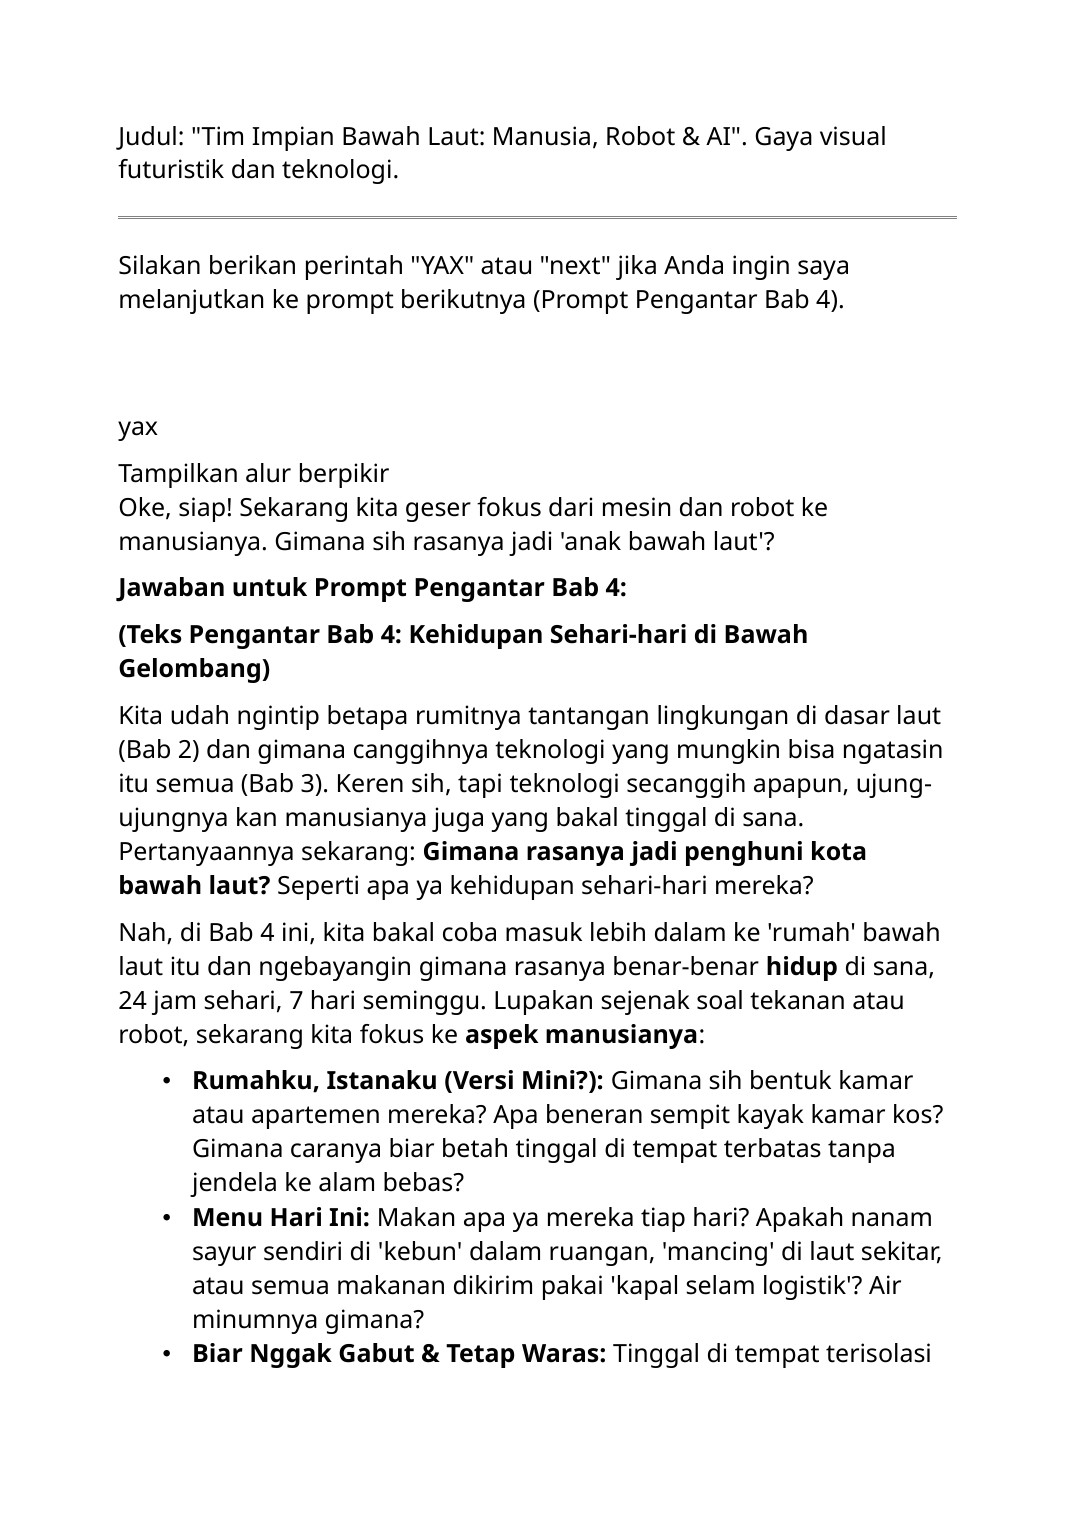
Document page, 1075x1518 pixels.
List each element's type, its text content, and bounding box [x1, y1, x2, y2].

text Oke, siap! Sekarang kita geser fokus dari mesin dan robot ke manusianya. Gimana sih rasanya jadi 'anak bawah laut'? [118, 489, 957, 558]
text Silakan berikan perintah "YAX" atau "next" jika Anda ingin saya melanjutkan ke prompt berikutnya (Prompt Pengantar Bab 4). [118, 248, 957, 316]
text yax [118, 409, 957, 443]
text Tampilkan alur berpikir [118, 455, 957, 489]
list Biar Nggak Gabut & Tetap Waras: Tinggal di tempat terisolasi [162, 1335, 957, 1369]
text (Teks Pengantar Bab 4: Kehidupan Sehari-hari di Bawah Gelombang) [118, 617, 957, 685]
text Nah, di Bab 4 ini, kita bakal coba masuk lebih dalam ke 'rumah' bawah laut itu dan ngebayangin gimana rasanya benar-benar hidup di sana, 24 jam sehari, 7 hari seminggu. Lupakan sejenak soal tekanan atau robot, sekarang kita fokus ke aspek manusianya: [118, 914, 957, 1050]
list Rumahku, Istanaku (Versi Mini?): Gimana sih bentuk kamar atau apartemen mereka? Apa beneran sempit kayak kamar kos? Gimana caranya biar betah tinggal di tempat terbatas tanpa jendela ke alam bebas? [162, 1063, 957, 1199]
text Kita udah ngintip betapa rumitnya tantangan lingkungan di dasar laut (Bab 2) dan gimana canggihnya teknologi yang mungkin bisa ngatasin itu semua (Bab 3). Keren sih, tapi teknologi secanggih apapun, ujung-ujungnya kan manusianya juga yang bakal tinggal di sana. Pertanyaannya sekarang: Gimana rasanya jadi penghuni kota bawah laut? Seperti apa ya kehidupan sehari-hari mereka? [118, 697, 957, 902]
text Jawaban untuk Prompt Pengantar Bab 4: [118, 570, 957, 604]
list Menu Hari Ini: Makan apa ya mereka tiap hari? Apakah nanam sayur sendiri di 'kebun' dalam ruangan, 'mancing' di laut sekitar, atau semua makanan dikirim pakai 'kapal selam logistik'? Air minumnya gimana? [162, 1199, 957, 1335]
text Judul: "Tim Impian Bawah Laut: Manusia, Robot & AI". Gaya visual futuristik dan teknologi. [118, 118, 957, 186]
